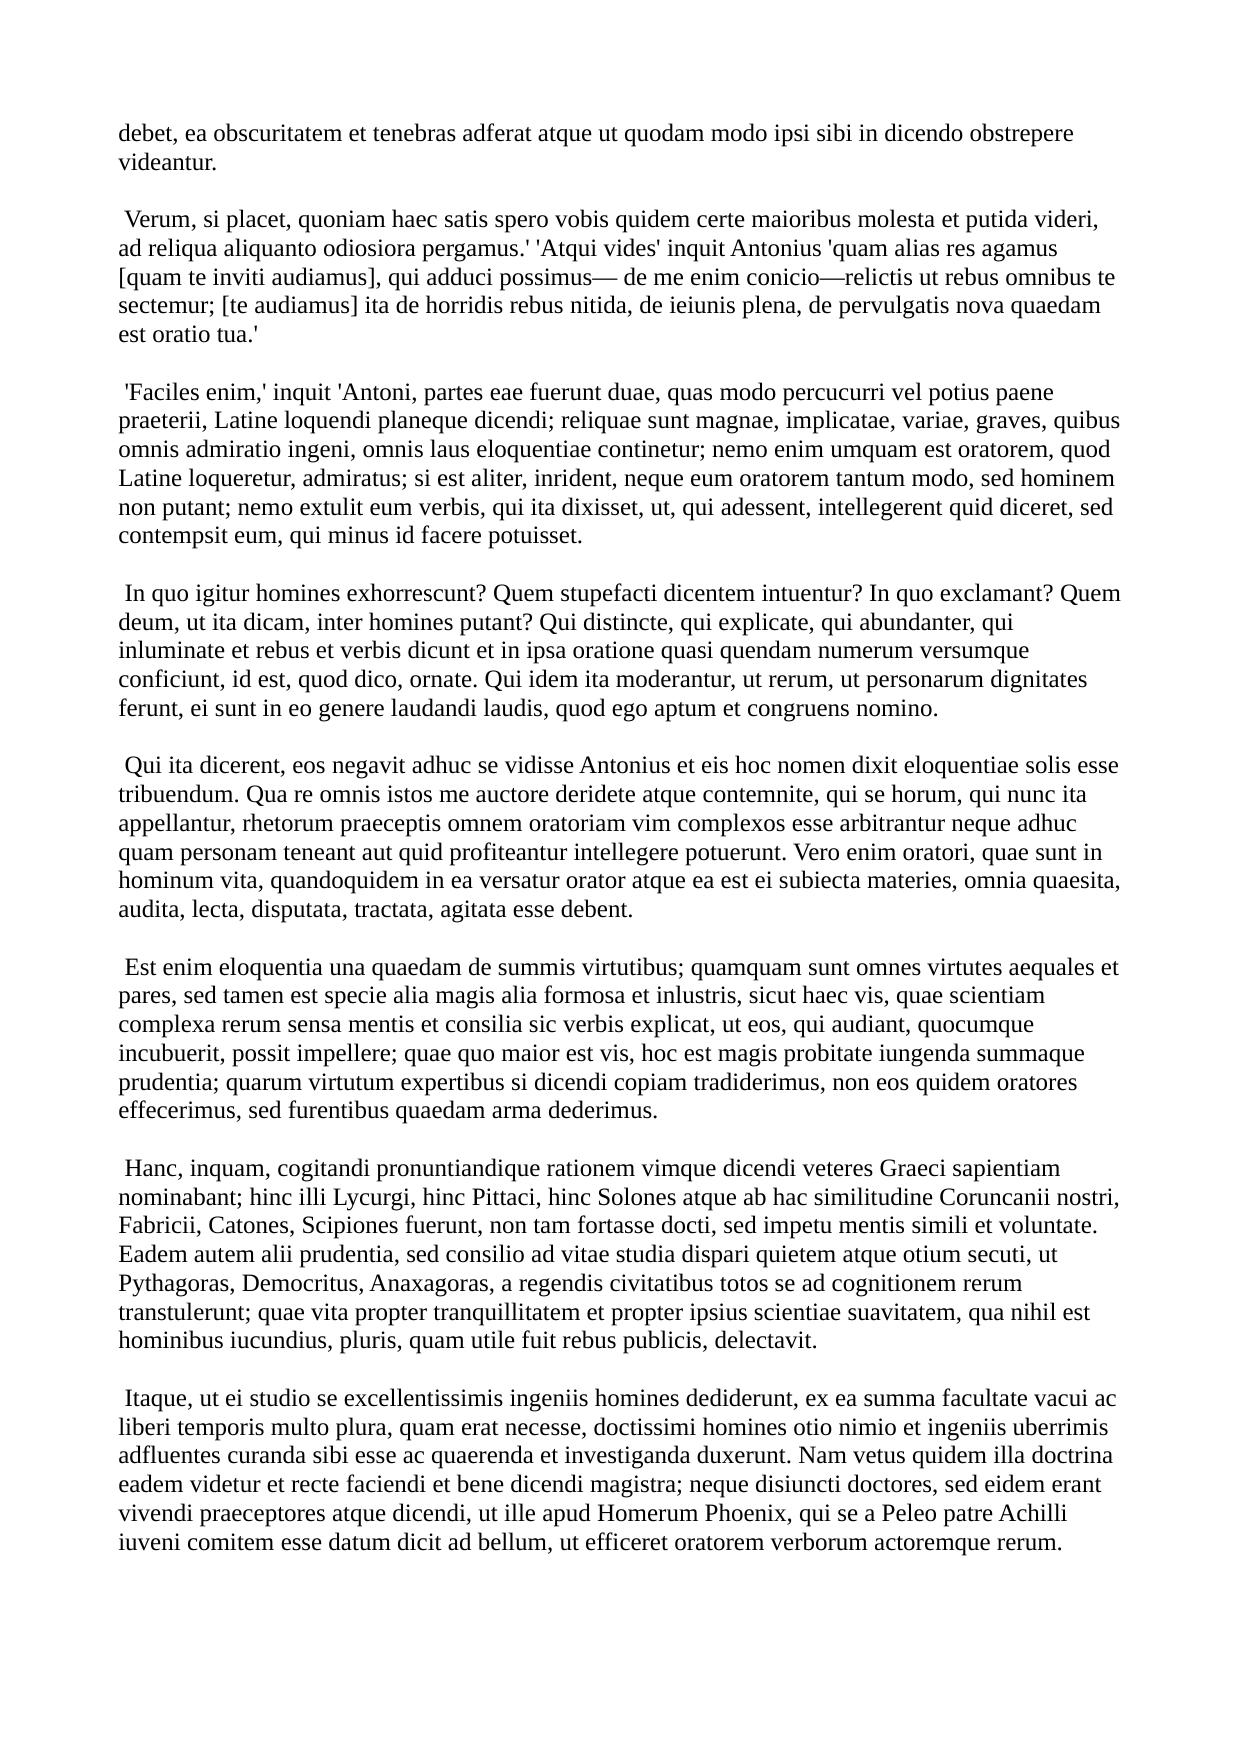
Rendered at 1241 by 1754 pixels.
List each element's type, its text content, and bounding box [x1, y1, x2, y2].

text debet, ea obscuritatem et tenebras adferat atque ut quodam modo ipsi sibi in dicendo obstrepere videantur. [118, 118, 1122, 176]
text Itaque, ut ei studio se excellentissimis ingeniis homines dediderunt, ex ea summa facultate vacui ac liberi temporis multo plura, quam erat necesse, doctissimi homines otio nimio et ingeniis uberrimis adfluentes curanda sibi esse ac quaerenda et investiganda duxerunt. Nam vetus quidem illa doctrina eadem videtur et recte faciendi et bene dicendi magistra; neque disiuncti doctores, sed eidem erant vivendi praeceptores atque dicendi, ut ille apud Homerum Phoenix, qui se a Peleo patre Achilli iuveni comitem esse datum dicit ad bellum, ut efficeret oratorem verborum actoremque rerum. [118, 1383, 1122, 1556]
text Hanc, inquam, cogitandi pronuntiandique rationem vimque dicendi veteres Graeci sapientiam nominabant; hinc illi Lycurgi, hinc Pittaci, hinc Solones atque ab hac similitudine Coruncanii nostri, Fabricii, Catones, Scipiones fuerunt, non tam fortasse docti, sed impetu mentis simili et voluntate. Eadem autem alii prudentia, sed consilio ad vitae studia dispari quietem atque otium secuti, ut Pythagoras, Democritus, Anaxagoras, a regendis civitatibus totos se ad cognitionem rerum transtulerunt; quae vita propter tranquillitatem et propter ipsius scientiae suavitatem, qua nihil est hominibus iucundius, pluris, quam utile fuit rebus publicis, delectavit. [118, 1153, 1122, 1354]
text Est enim eloquentia una quaedam de summis virtutibus; quamquam sunt omnes virtutes aequales et pares, sed tamen est specie alia magis alia formosa et inlustris, sicut haec vis, quae scientiam complexa rerum sensa mentis et consilia sic verbis explicat, ut eos, qui audiant, quocumque incubuerit, possit impellere; quae quo maior est vis, hoc est magis probitate iungenda summaque prudentia; quarum virtutum expertibus si dicendi copiam tradiderimus, non eos quidem oratores effecerimus, sed furentibus quaedam arma dederimus. [118, 952, 1122, 1124]
text 'Faciles enim,' inquit 'Antoni, partes eae fuerunt duae, quas modo percucurri vel potius paene praeterii, Latine loquendi planeque dicendi; reliquae sunt magnae, implicatae, variae, graves, quibus omnis admiratio ingeni, omnis laus eloquentiae continetur; nemo enim umquam est oratorem, quod Latine loqueretur, admiratus; si est aliter, inrident, neque eum oratorem tantum modo, sed hominem non putant; nemo extulit eum verbis, qui ita dixisset, ut, qui adessent, intellegerent quid diceret, sed contempsit eum, qui minus id facere potuisset. [118, 377, 1122, 549]
text In quo igitur homines exhorrescunt? Quem stupefacti dicentem intuentur? In quo exclamant? Quem deum, ut ita dicam, inter homines putant? Qui distincte, qui explicate, qui abundanter, qui inluminate et rebus et verbis dicunt et in ipsa oratione quasi quendam numerum versumque conficiunt, id est, quod dico, ornate. Qui idem ita moderantur, ut rerum, ut personarum dignitates ferunt, ei sunt in eo genere laudandi laudis, quod ego aptum et congruens nomino. [118, 578, 1122, 722]
text Qui ita dicerent, eos negavit adhuc se vidisse Antonius et eis hoc nomen dixit eloquentiae solis esse tribuendum. Qua re omnis istos me auctore deridete atque contemnite, qui se horum, qui nunc ita appellantur, rhetorum praeceptis omnem oratoriam vim complexos esse arbitrantur neque adhuc quam personam teneant aut quid profiteantur intellegere potuerunt. Vero enim oratori, quae sunt in hominum vita, quandoquidem in ea versatur orator atque ea est ei subiecta materies, omnia quaesita, audita, lecta, disputata, tractata, agitata esse debent. [118, 751, 1122, 923]
text Verum, si placet, quoniam haec satis spero vobis quidem certe maioribus molesta et putida videri, ad reliqua aliquanto odiosiora pergamus.' 'Atqui vides' inquit Antonius 'quam alias res agamus [quam te inviti audiamus], qui adduci possimus— de me enim conicio—relictis ut rebus omnibus te sectemur; [te audiamus] ita de horridis rebus nitida, de ieiunis plena, de pervulgatis nova quaedam est oratio tua.' [118, 204, 1122, 348]
